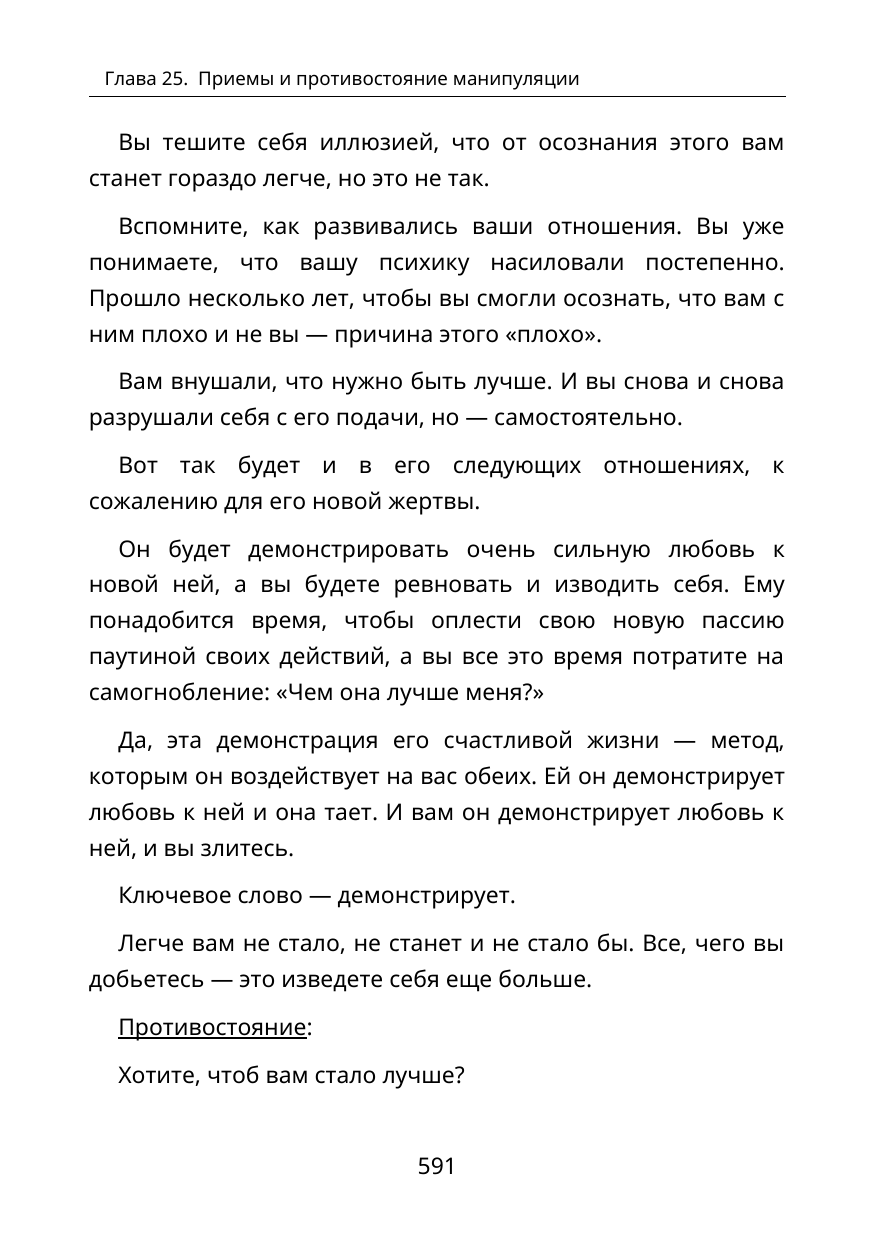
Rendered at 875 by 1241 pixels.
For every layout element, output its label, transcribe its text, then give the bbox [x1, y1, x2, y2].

text Легче вам не стало, не станет и не стало бы. Все, чего вы добьетесь — это изведете себя еще больше. [88, 927, 786, 994]
text Вот так будет и в его следующих отношениях, к сожалению для его новой жертвы. [88, 449, 786, 516]
text Вам внушали, что нужно быть лучше. И вы снова и снова разрушали себя с его подачи, но — самостоятельно. [88, 365, 786, 432]
text Ключевое слово — демонстрирует. [88, 879, 786, 911]
text Он будет демонстрировать очень сильную любовь к новой ней, а вы будете ревновать и изводить себя. Ему понадобится время, чтобы оплести свою новую пассию паутиной своих действий, а вы все это время потратите на самогнобление: «Чем она лучше меня?» [88, 532, 786, 707]
text Вы тешите себя иллюзией, что от осознания этого вам станет гораздо легче, но это не так. [88, 126, 786, 193]
text Да, эта демонстрация его счастливой жизни — метод, которым он воздействует на вас обеих. Ей он демонстрирует любовь к ней и она тает. И вам он демонстрирует любовь к ней, и вы злитесь. [88, 724, 786, 863]
text Хотите, чтоб вам стало лучше? [88, 1058, 786, 1090]
text Вспомните, как развивались ваши отношения. Вы уже понимаете, что вашу психику насиловали постепенно. Прошло несколько лет, чтобы вы смогли осознать, что вам с ним плохо и не вы — причина этого «плохо». [88, 210, 786, 349]
text Противостояние: [88, 1011, 786, 1042]
